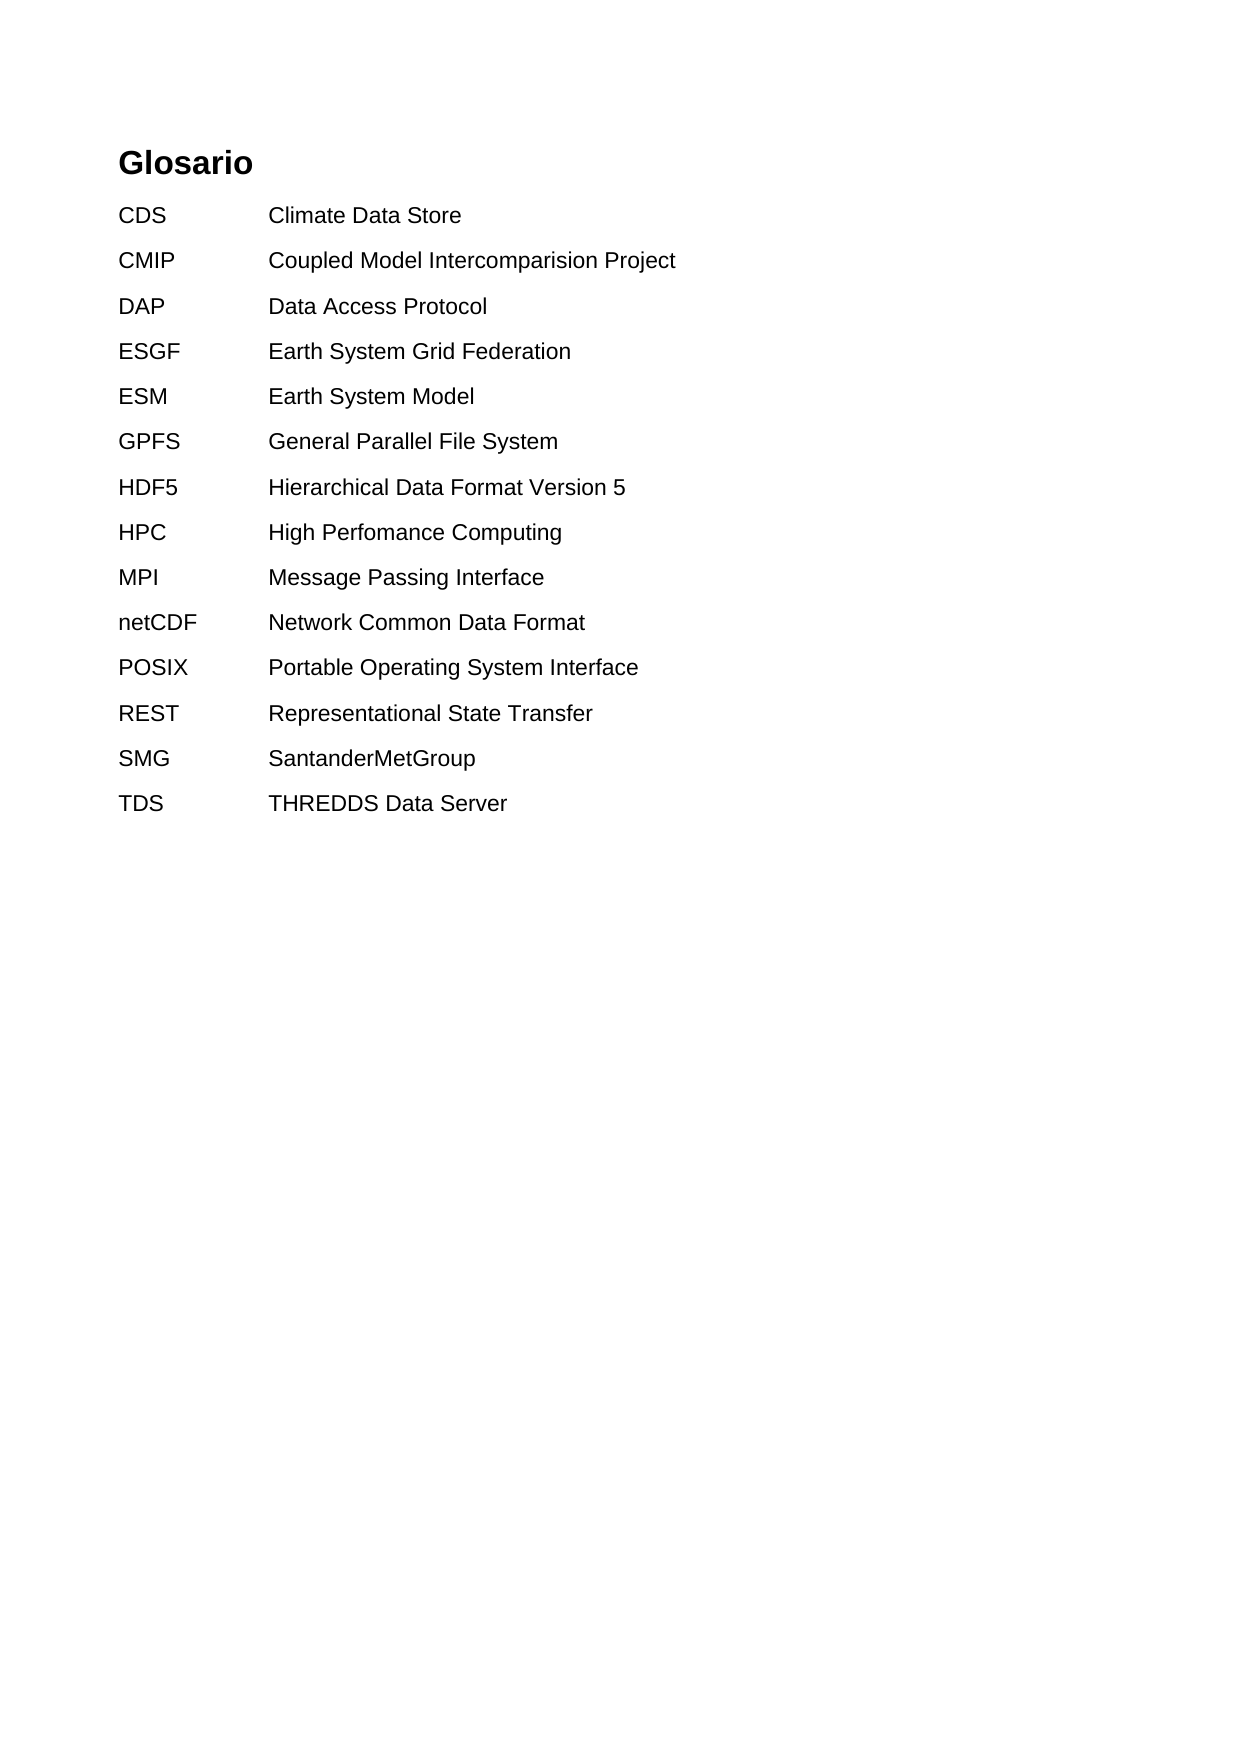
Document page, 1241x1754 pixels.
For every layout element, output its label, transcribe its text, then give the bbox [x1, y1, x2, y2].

text CMIP Coupled Model Intercomparision Project [118, 247, 1122, 274]
text GPFS General Parallel File System [118, 428, 1122, 455]
text TDS THREDDS Data Server [118, 790, 1122, 816]
text netCDF Network Common Data Format [118, 609, 1122, 636]
subtitle Glosario [118, 143, 1122, 182]
text ESM Earth System Model [118, 383, 1122, 409]
text POSIX Portable Operating System Interface [118, 654, 1122, 681]
text HPC High Perfomance Computing [118, 519, 1122, 545]
text DAP Data Access Protocol [118, 293, 1122, 319]
text MPI Message Passing Interface [118, 564, 1122, 590]
text ESGF Earth System Grid Federation [118, 338, 1122, 364]
text REST Representational State Transfer [118, 699, 1122, 726]
text CDS Climate Data Store [118, 202, 1122, 229]
text SMG SantanderMetGroup [118, 745, 1122, 771]
text HDF5 Hierarchical Data Format Version 5 [118, 473, 1122, 500]
